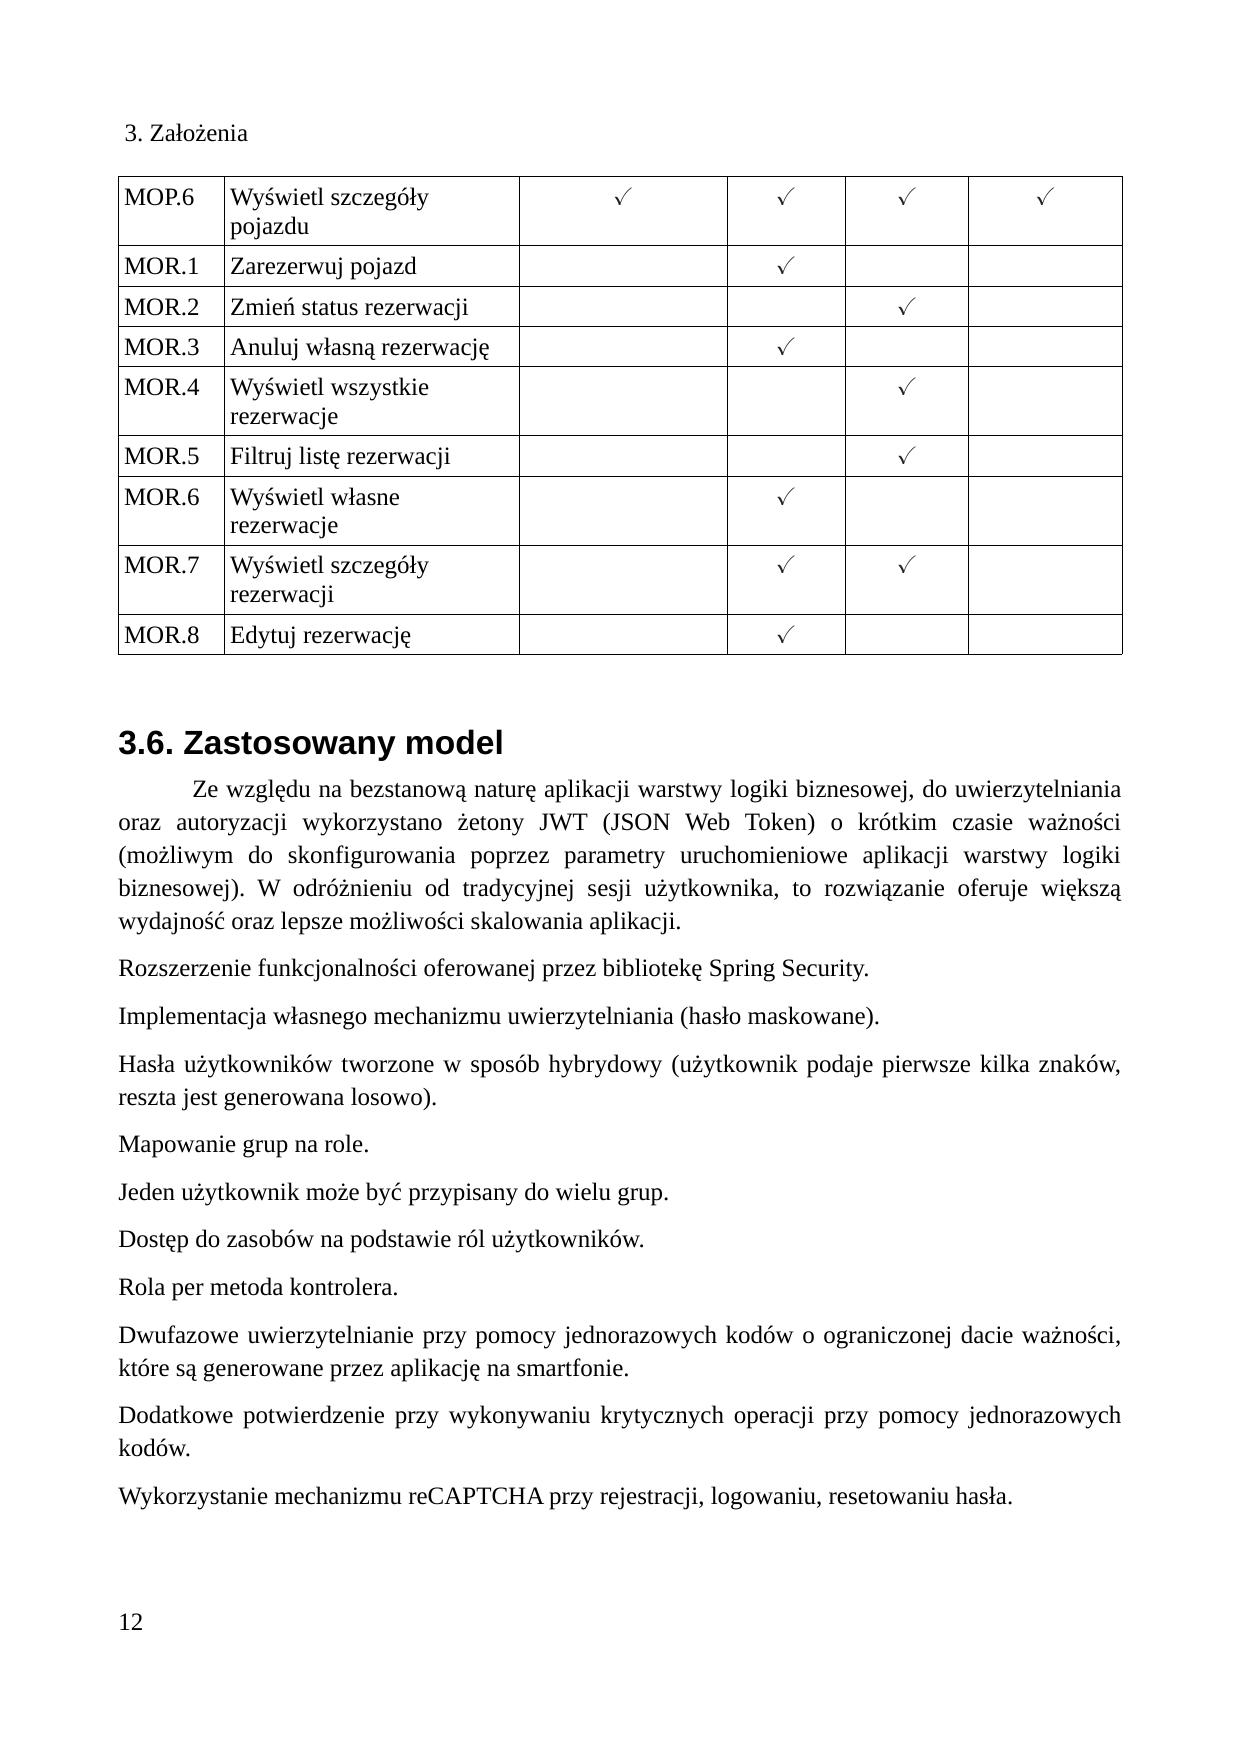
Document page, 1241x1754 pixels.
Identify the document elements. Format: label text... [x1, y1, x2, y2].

table_cell ✓ [520, 177, 727, 245]
text Rozszerzenie funkcjonalności oferowanej przez bibliotekę Spring Security. [118, 953, 1122, 982]
table_cell [969, 477, 1122, 545]
table_cell [846, 246, 968, 286]
table_cell Wyświetl wszystkie rezerwacje [225, 367, 519, 435]
table_cell ✓ [846, 177, 968, 245]
text Ze względu na bezstanową naturę aplikacji warstwy logiki biznesowej, do uwierzytelniania oraz autoryzacji wykorzystano żetony JWT (JSON Web Token) o krótkim czasie ważności (możliwym do skonfigurowania poprzez parametry uruchomieniowe aplikacji warstwy logiki biznesowej). W odróżnieniu od tradycyjnej sesji użytkownika, to rozwiązanie oferuje większą wydajność oraz lepsze możliwości skalowania aplikacji. [118, 774, 1122, 935]
table_cell [969, 367, 1122, 435]
table_cell MOR.3 [119, 327, 224, 366]
table_cell [520, 615, 727, 654]
table_cell [728, 287, 845, 326]
table_cell [520, 327, 727, 366]
table_cell [728, 436, 845, 476]
text Dodatkowe potwierdzenie przy wykonywaniu krytycznych operacji przy pomocy jednorazowych kodów. [118, 1400, 1122, 1462]
table_cell [520, 287, 727, 326]
table_cell [969, 246, 1122, 286]
table_cell Wyświetl szczegóły pojazdu [225, 177, 519, 245]
table_cell Edytuj rezerwację [225, 615, 519, 654]
table_cell [520, 367, 727, 435]
table_cell [520, 246, 727, 286]
subtitle 3.6. Zastosowany model [118, 723, 1122, 761]
table_cell ✓ [846, 287, 968, 326]
text Mapowanie grup na role. [118, 1129, 1122, 1158]
text Dwufazowe uwierzytelnianie przy pomocy jednorazowych kodów o ograniczonej dacie ważności, które są generowane przez aplikację na smartfonie. [118, 1320, 1122, 1382]
table_cell [969, 615, 1122, 654]
table_cell ✓ [846, 367, 968, 435]
table_cell ✓ [846, 546, 968, 614]
table_cell [969, 327, 1122, 366]
text Hasła użytkowników tworzone w sposób hybrydowy (użytkownik podaje pierwsze kilka znaków, reszta jest generowana losowo). [118, 1049, 1122, 1111]
table_cell [520, 477, 727, 545]
table_cell ✓ [728, 477, 845, 545]
table_cell ✓ [728, 246, 845, 286]
table_cell [846, 477, 968, 545]
table_cell Wyświetl własne rezerwacje [225, 477, 519, 545]
table_cell Zarezerwuj pojazd [225, 246, 519, 286]
text Rola per metoda kontrolera. [118, 1272, 1122, 1301]
table_cell MOR.8 [119, 615, 224, 654]
table_cell MOR.4 [119, 367, 224, 435]
table_cell ✓ [846, 436, 968, 476]
table_cell MOP.6 [119, 177, 224, 245]
table_cell ✓ [728, 177, 845, 245]
table_cell [969, 546, 1122, 614]
table_cell MOR.6 [119, 477, 224, 545]
table_cell MOR.2 [119, 287, 224, 326]
table_cell Zmień status rezerwacji [225, 287, 519, 326]
table_cell [520, 546, 727, 614]
table_cell ✓ [728, 327, 845, 366]
table_cell [969, 287, 1122, 326]
table_cell Wyświetl szczegóły rezerwacji [225, 546, 519, 614]
table_cell MOR.7 [119, 546, 224, 614]
table_cell Filtruj listę rezerwacji [225, 436, 519, 476]
table_cell MOR.5 [119, 436, 224, 476]
table_cell ✓ [728, 546, 845, 614]
table_cell [846, 615, 968, 654]
table_cell [969, 436, 1122, 476]
table_cell [728, 367, 845, 435]
table_cell ✓ [969, 177, 1122, 245]
text Wykorzystanie mechanizmu reCAPTCHA przy rejestracji, logowaniu, resetowaniu hasła. [118, 1481, 1122, 1510]
text Jeden użytkownik może być przypisany do wielu grup. [118, 1177, 1122, 1206]
table_cell ✓ [728, 615, 845, 654]
table_cell [846, 327, 968, 366]
table_cell [520, 436, 727, 476]
table_cell MOR.1 [119, 246, 224, 286]
text Implementacja własnego mechanizmu uwierzytelniania (hasło maskowane). [118, 1001, 1122, 1030]
table_cell Anuluj własną rezerwację [225, 327, 519, 366]
text Dostęp do zasobów na podstawie ról użytkowników. [118, 1224, 1122, 1253]
